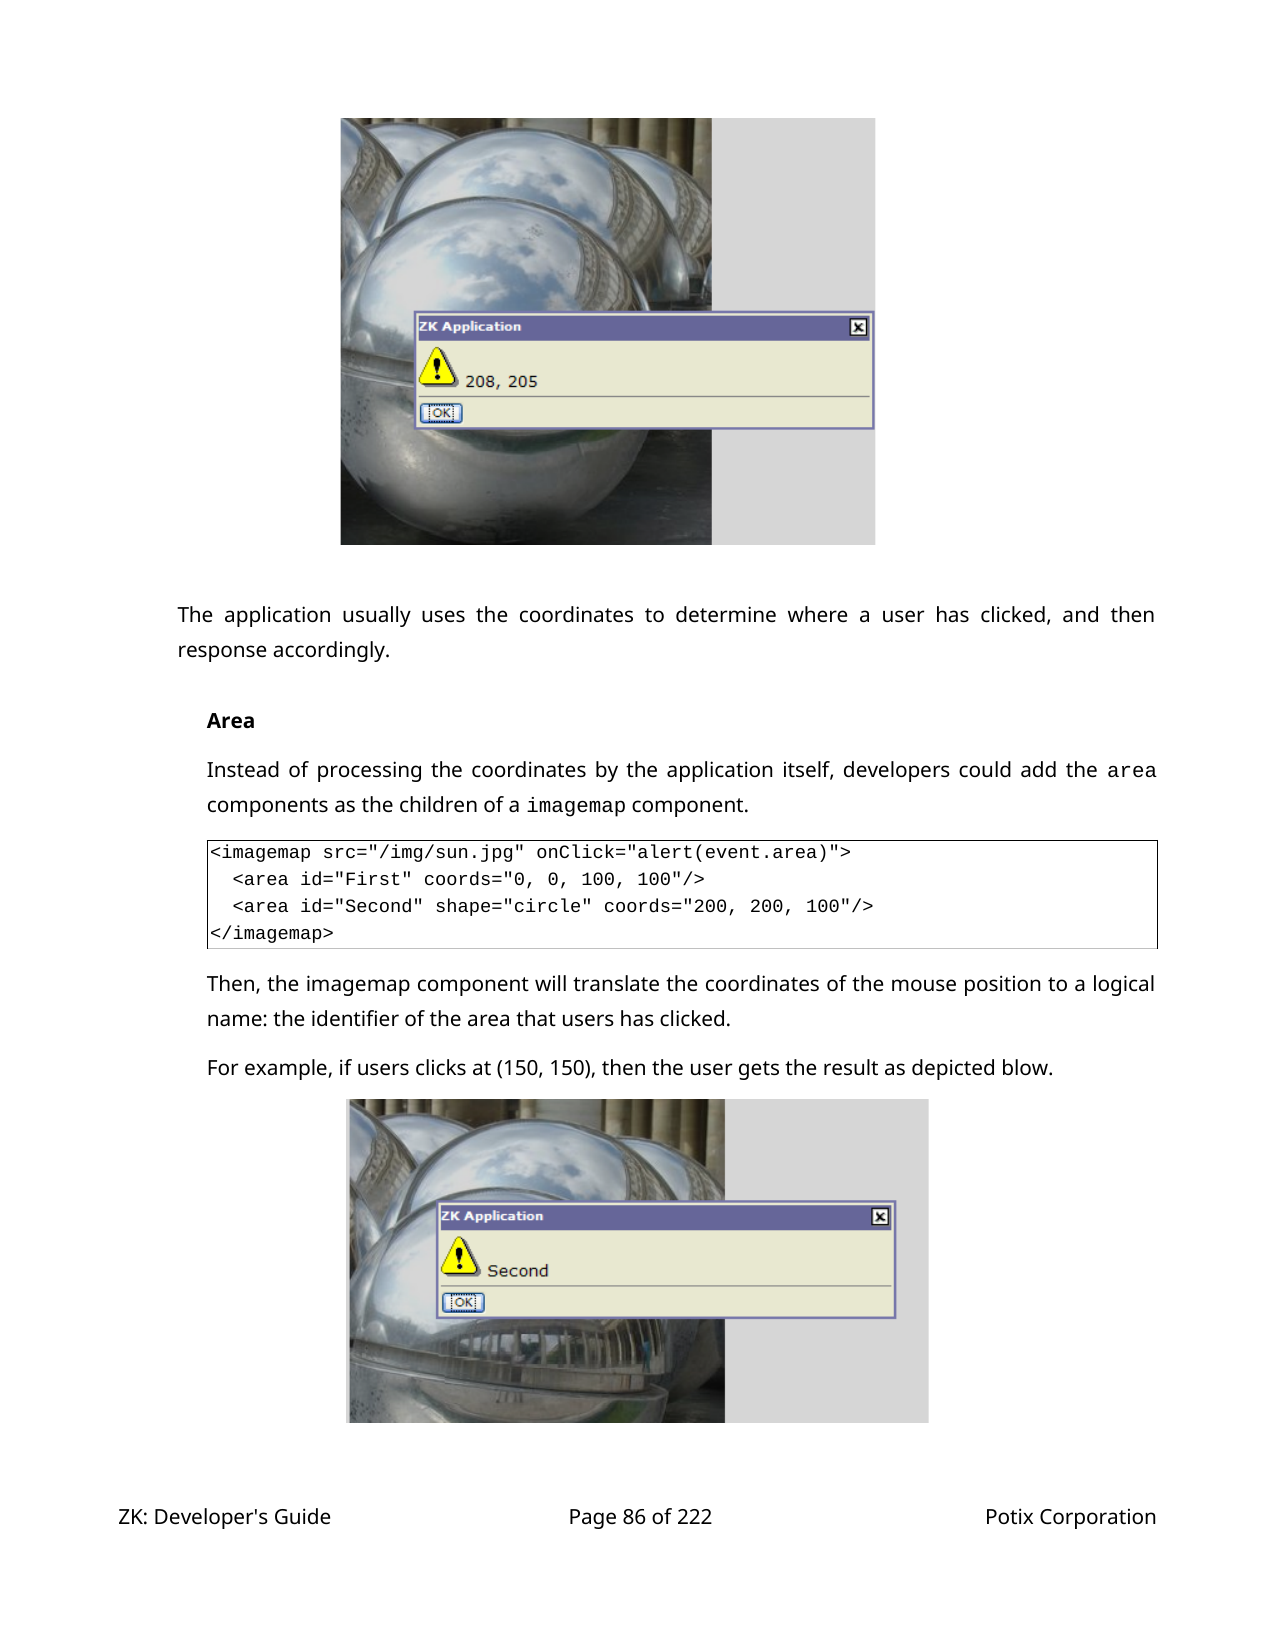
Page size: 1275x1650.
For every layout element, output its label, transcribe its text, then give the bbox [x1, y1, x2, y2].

text <area id="First" coords="0, 0, 100, 100"/> [208, 867, 1157, 891]
text Then, the imagemap component will translate the coordinates of the mouse position to a logical name: the identifier of the area that users has clicked. [207, 969, 1157, 1033]
text </imagemap> [208, 921, 1157, 948]
subtitle Area [207, 706, 1157, 734]
text For example, if users clicks at (150, 150), then the user gets the result as depicted blow. [207, 1053, 1157, 1081]
text <imagemap src="/img/sun.jpg" onClick="alert(event.area)"> [208, 841, 1157, 864]
picture [346, 1099, 929, 1423]
text <area id="Second" shape="circle" coords="200, 200, 100"/> [208, 894, 1157, 918]
picture [340, 118, 876, 545]
text The application usually uses the coordinates to determine where a user has clicked, and then response accordingly. [177, 600, 1157, 664]
text Instead of processing the coordinates by the application itself, developers could add the area components as the children of a imagemap component. [207, 755, 1157, 819]
